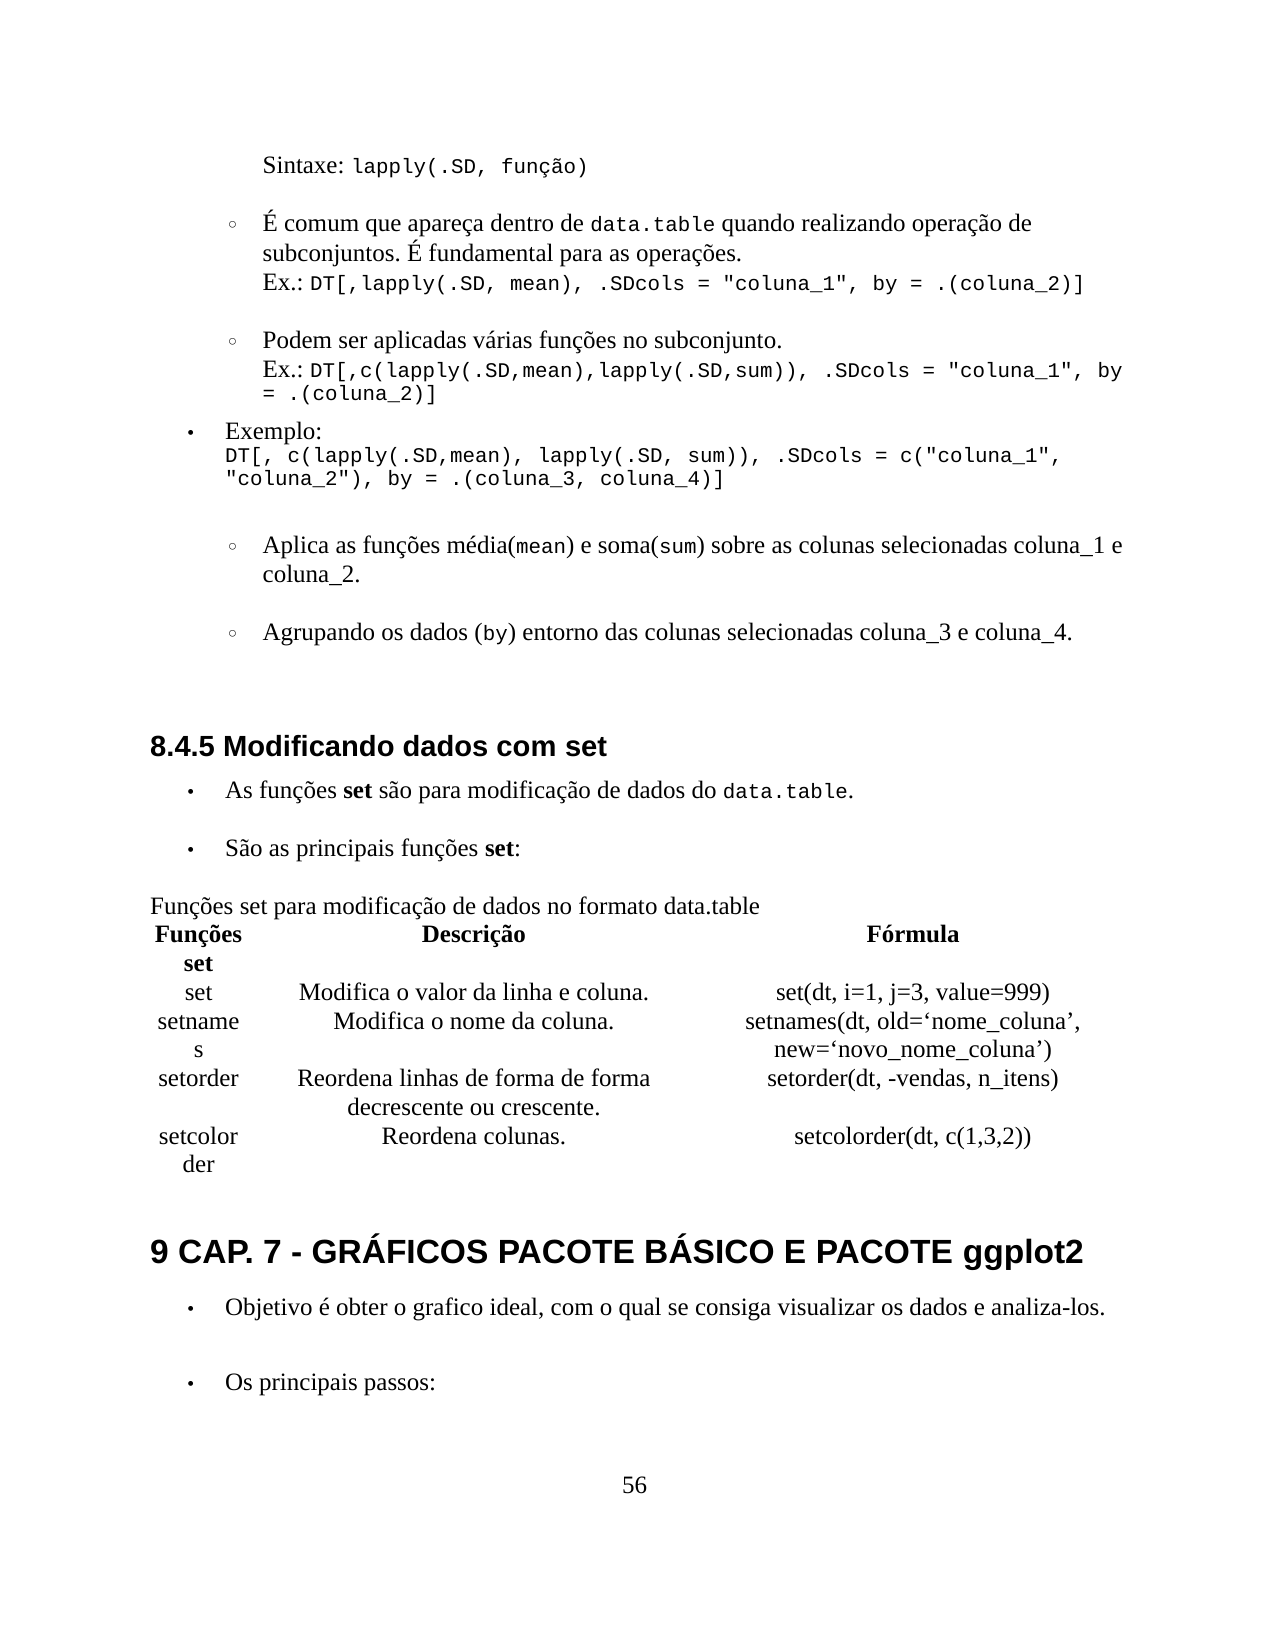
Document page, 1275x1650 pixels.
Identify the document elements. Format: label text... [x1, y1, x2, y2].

subtitle 9 CAP. 7 - GRÁFICOS PACOTE BÁSICO E PACOTE ggplot2 [150, 1232, 1125, 1271]
list Objetivo é obter o grafico ideal, com o qual se consiga visualizar os dados e analiza-los. [187, 1292, 1125, 1349]
table_cell Modifica o valor da linha e coluna. [247, 977, 701, 1006]
table_header Fórmula [701, 920, 1125, 977]
table_cell Reordena colunas. [247, 1121, 701, 1178]
table_cell setcolorder [150, 1121, 247, 1178]
table_cell Reordena linhas de forma de forma decrescente ou crescente. [247, 1063, 701, 1121]
list É comum que apareça dentro de data.table quando realizando operação de subconjuntos. É fundamental para as operações. Ex.: DT[,lapply(.SD, mean), .SDcols = "coluna_1", by = .(coluna_2)] [225, 208, 1125, 325]
text Funções set para modificação de dados no formato data.table [150, 891, 1125, 919]
subtitle 8.4.5 Modificando dados com set [150, 729, 1125, 762]
table_cell setnames(dt, old=‘nome_coluna’, new=‘novo_nome_coluna’) [701, 1006, 1125, 1063]
table_cell setorder [150, 1063, 247, 1121]
table_cell Modifica o nome da coluna. [247, 1006, 701, 1063]
list Podem ser aplicadas várias funções no subconjunto. Ex.: DT[,c(lapply(.SD,mean),lapply(.SD,sum)), .SDcols = "coluna_1", by = .(coluna_2)] [225, 325, 1125, 407]
list Exemplo: DT[, c(lapply(.SD,mean), lapply(.SD, sum)), .SDcols = c("coluna_1", "coluna_2"), by = .(coluna_3, coluna_4)] [187, 416, 1125, 521]
table_header Funções set [150, 920, 247, 977]
table_header Descrição [247, 920, 701, 977]
list São as principais funções set: [187, 833, 1125, 891]
list Aplica as funções média(mean) e soma(sum) sobre as colunas selecionadas coluna_1 e coluna_2. [225, 530, 1125, 617]
list As funções set são para modificação de dados do data.table. [187, 775, 1125, 833]
list Agrupando os dados (by) entorno das colunas selecionadas coluna_3 e coluna_4. [225, 617, 1125, 675]
list Os principais passos: [187, 1367, 1125, 1425]
table_cell setnames [150, 1006, 247, 1063]
table_cell setcolorder(dt, c(1,3,2)) [701, 1121, 1125, 1178]
table_cell set(dt, i=1, j=3, value=999) [701, 977, 1125, 1006]
table_cell set [150, 977, 247, 1006]
table_cell setorder(dt, -vendas, n_itens) [701, 1063, 1125, 1121]
list Sintaxe: lapply(.SD, função) [225, 150, 1125, 208]
